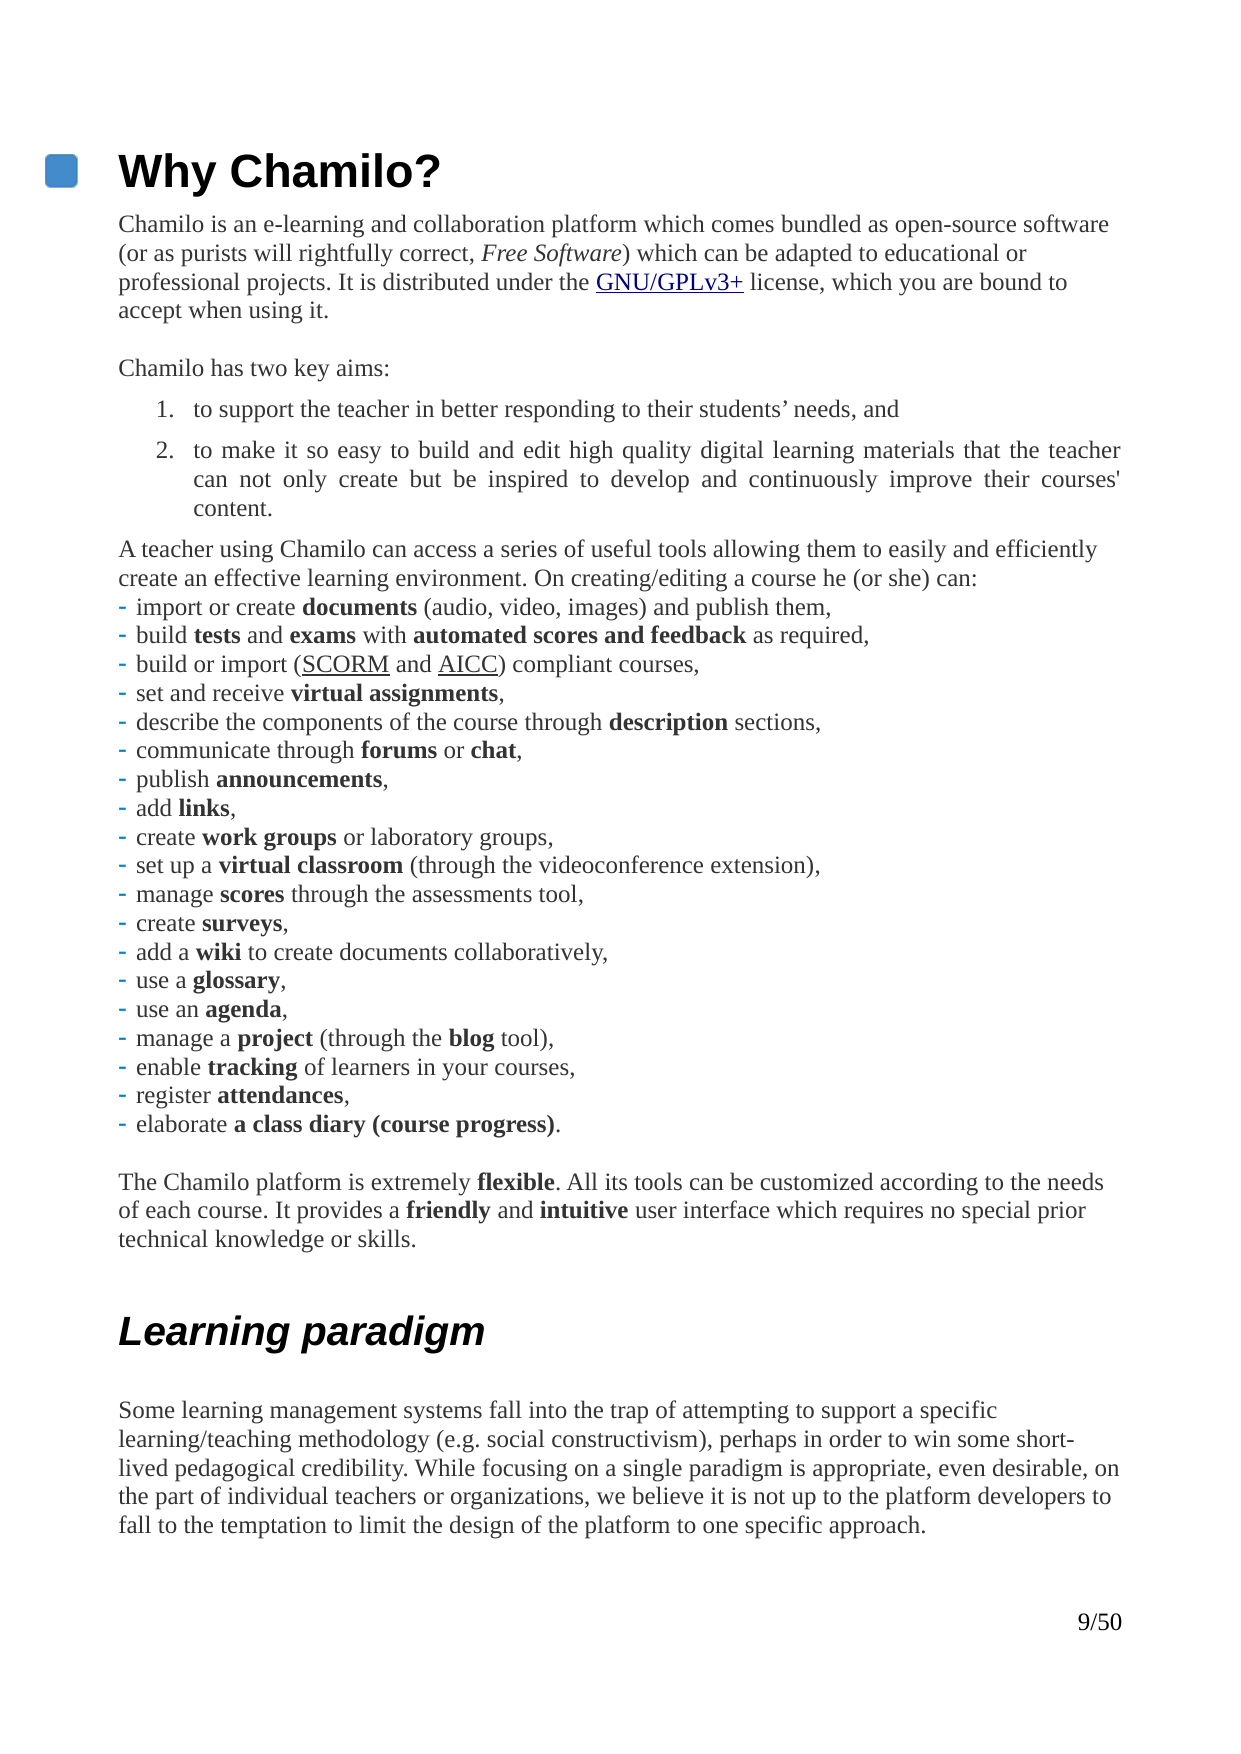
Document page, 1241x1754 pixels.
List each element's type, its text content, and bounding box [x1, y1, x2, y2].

list build tests and exams with automated scores and feedback as required, [118, 621, 1122, 649]
list manage a project (through the blog tool), [118, 1023, 1122, 1052]
list use a glossary, [118, 966, 1122, 994]
text The Chamilo platform is extremely flexible. All its tools can be customized according to the needs of each course. It provides a friendly and intuitive user interface which requires no special prior technical knowledge or skills. [118, 1167, 1122, 1253]
list set up a virtual classroom (through the videoconference extension), [118, 851, 1122, 879]
text A teacher using Chamilo can access a series of useful tools allowing them to easily and efficiently create an effective learning environment. On creating/editing a course he (or she) can: [118, 534, 1122, 592]
list to support the teacher in better responding to their students’ needs, and [156, 394, 1122, 423]
list set and receive virtual assignments, [118, 678, 1122, 707]
subtitle Learning paradigm [118, 1307, 1122, 1354]
list create work groups or laboratory groups, [118, 822, 1122, 851]
list describe the components of the course through description sections, [118, 707, 1122, 736]
list publish announcements, [118, 764, 1122, 793]
list build or import (SCORM and AICC) compliant courses, [118, 649, 1122, 678]
list elaborate a class diary (course progress). [118, 1109, 1122, 1138]
list import or create documents (audio, video, images) and publish them, [118, 592, 1122, 621]
list register attendances, [118, 1081, 1122, 1109]
list create surveys, [118, 908, 1122, 937]
list communicate through forums or chat, [118, 736, 1122, 764]
list add links, [118, 793, 1122, 822]
list manage scores through the assessments tool, [118, 879, 1122, 908]
text Some learning management systems fall into the trap of attempting to support a specific learning/teaching methodology (e.g. social constructivism), perhaps in order to win some short-lived pedagogical credibility. While focusing on a single paradigm is appropriate, even desirable, on the part of individual teachers or organizations, we believe it is not up to the platform developers to fall to the temptation to limit the design of the platform to one specific approach. [118, 1395, 1122, 1539]
list add a wiki to create documents collaboratively, [118, 937, 1122, 966]
text Chamilo is an e-learning and collaboration platform which comes bundled as open-source software (or as purists will rightfully correct, Free Software) which can be adapted to educational or professional projects. It is distributed under the GNU/GPLv3+ license, which you are bound to accept when using it. [118, 209, 1122, 324]
subtitle Why Chamilo? [118, 143, 1122, 197]
list enable tracking of learners in your courses, [118, 1052, 1122, 1081]
picture [44, 153, 79, 189]
text Chamilo has two key aims: [118, 353, 1122, 382]
list use an agenda, [118, 994, 1122, 1023]
list to make it so easy to build and edit high quality digital learning materials that the teacher can not only create but be inspired to develop and continuously improve their courses' content. [156, 436, 1122, 522]
